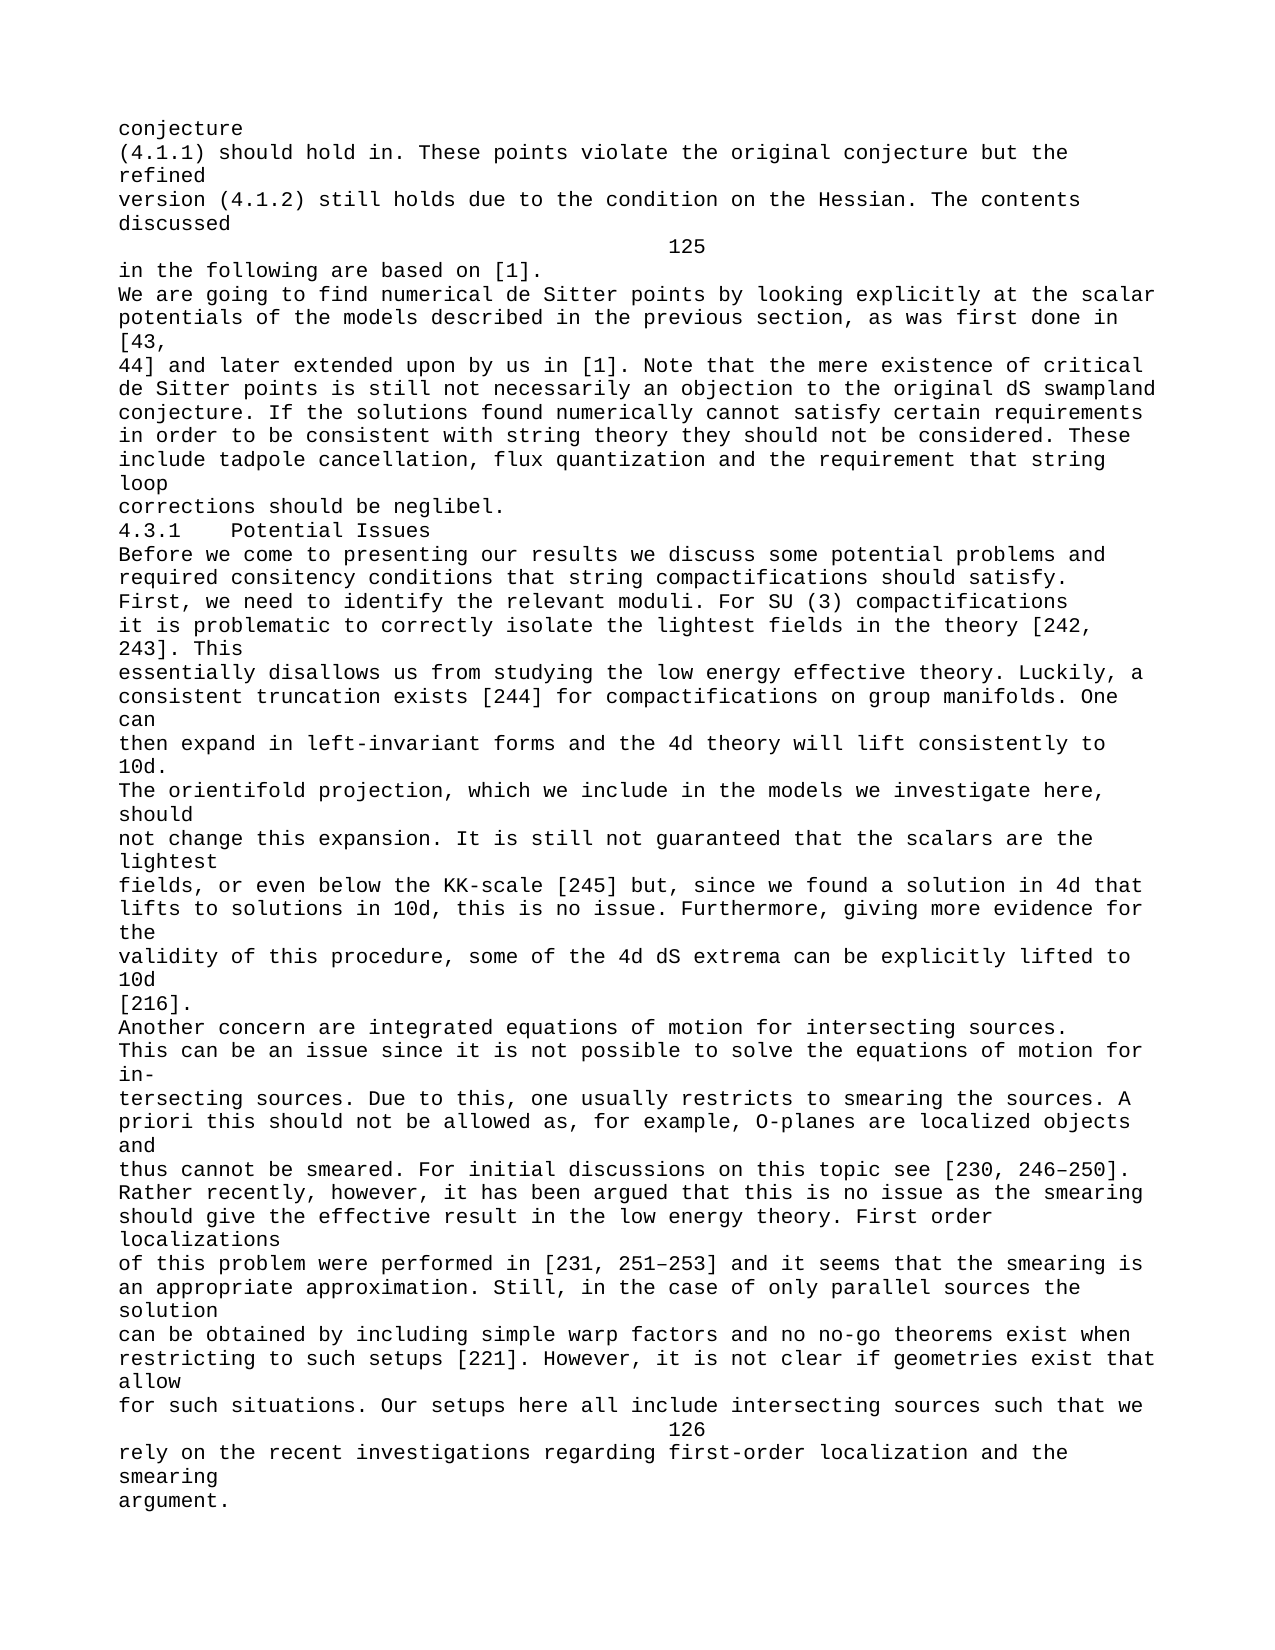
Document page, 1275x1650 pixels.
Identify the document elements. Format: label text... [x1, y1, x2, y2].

text (4.1.1) should hold in. These points violate the original conjecture but the refined [118, 142, 1157, 189]
text it is problematic to correctly isolate the lightest fields in the theory [242, 243]. This [118, 615, 1157, 662]
text validity of this procedure, some of the 4d dS extrema can be explicitly lifted to 10d [118, 946, 1157, 993]
text required consitency conditions that string compactifications should satisfy. [118, 567, 1157, 591]
text 44] and later extended upon by us in [1]. Note that the mere existence of critical [118, 354, 1157, 378]
text First, we need to identify the relevant moduli. For SU (3) compactifications [118, 591, 1157, 615]
text priori this should not be allowed as, for example, O-planes are localized objects and [118, 1111, 1157, 1158]
text in order to be consistent with string theory they should not be considered. These [118, 426, 1157, 449]
text not change this expansion. It is still not guaranteed that the scalars are the lightest [118, 827, 1157, 875]
text of this problem were performed in [231, 251–253] and it seems that the smearing is [118, 1253, 1157, 1277]
text We are going to find numerical de Sitter points by looking explicitly at the scalar [118, 284, 1157, 307]
text essentially disallows us from studying the low energy effective theory. Luckily, a [118, 662, 1157, 686]
text fields, or even below the KK-scale [245] but, since we found a solution in 4d that [118, 875, 1157, 898]
text Rather recently, however, it has been argued that this is no issue as the smearing [118, 1182, 1157, 1206]
text conjecture [118, 118, 1157, 142]
text in the following are based on [1]. [118, 260, 1157, 284]
text rely on the recent investigations regarding first-order localization and the smearing [118, 1442, 1157, 1489]
text an appropriate approximation. Still, in the case of only parallel sources the solution [118, 1277, 1157, 1324]
text 4.3.1 Potential Issues [118, 520, 1157, 544]
text lifts to solutions in 10d, this is no issue. Furthermore, giving more evidence for the [118, 898, 1157, 946]
text thus cannot be smeared. For initial discussions on this topic see [230, 246–250]. [118, 1158, 1157, 1182]
text consistent truncation exists [244] for compactifications on group manifolds. One can [118, 686, 1157, 733]
text Another concern are integrated equations of motion for intersecting sources. [118, 1017, 1157, 1040]
text The orientifold projection, which we include in the models we investigate here, should [118, 780, 1157, 827]
text then expand in left-invariant forms and the 4d theory will lift consistently to 10d. [118, 733, 1157, 780]
text argument. [118, 1489, 1157, 1513]
text version (4.1.2) still holds due to the condition on the Hessian. The contents discussed [118, 189, 1157, 236]
text include tadpole cancellation, flux quantization and the requirement that string loop [118, 449, 1157, 496]
text de Sitter points is still not necessarily an objection to the original dS swampland [118, 378, 1157, 402]
text [216]. [118, 993, 1157, 1017]
text should give the effective result in the low energy theory. First order localizations [118, 1206, 1157, 1253]
text tersecting sources. Due to this, one usually restricts to smearing the sources. A [118, 1088, 1157, 1111]
text for such situations. Our setups here all include intersecting sources such that we [118, 1395, 1157, 1419]
text 126 [118, 1419, 1157, 1442]
text corrections should be neglibel. [118, 496, 1157, 520]
text This can be an issue since it is not possible to solve the equations of motion for in- [118, 1040, 1157, 1088]
text 125 [118, 236, 1157, 260]
text can be obtained by including simple warp factors and no no-go theorems exist when [118, 1324, 1157, 1348]
text conjecture. If the solutions found numerically cannot satisfy certain requirements [118, 402, 1157, 426]
text restricting to such setups [221]. However, it is not clear if geometries exist that allow [118, 1348, 1157, 1395]
text Before we come to presenting our results we discuss some potential problems and [118, 544, 1157, 567]
text potentials of the models described in the previous section, as was first done in [43, [118, 307, 1157, 354]
